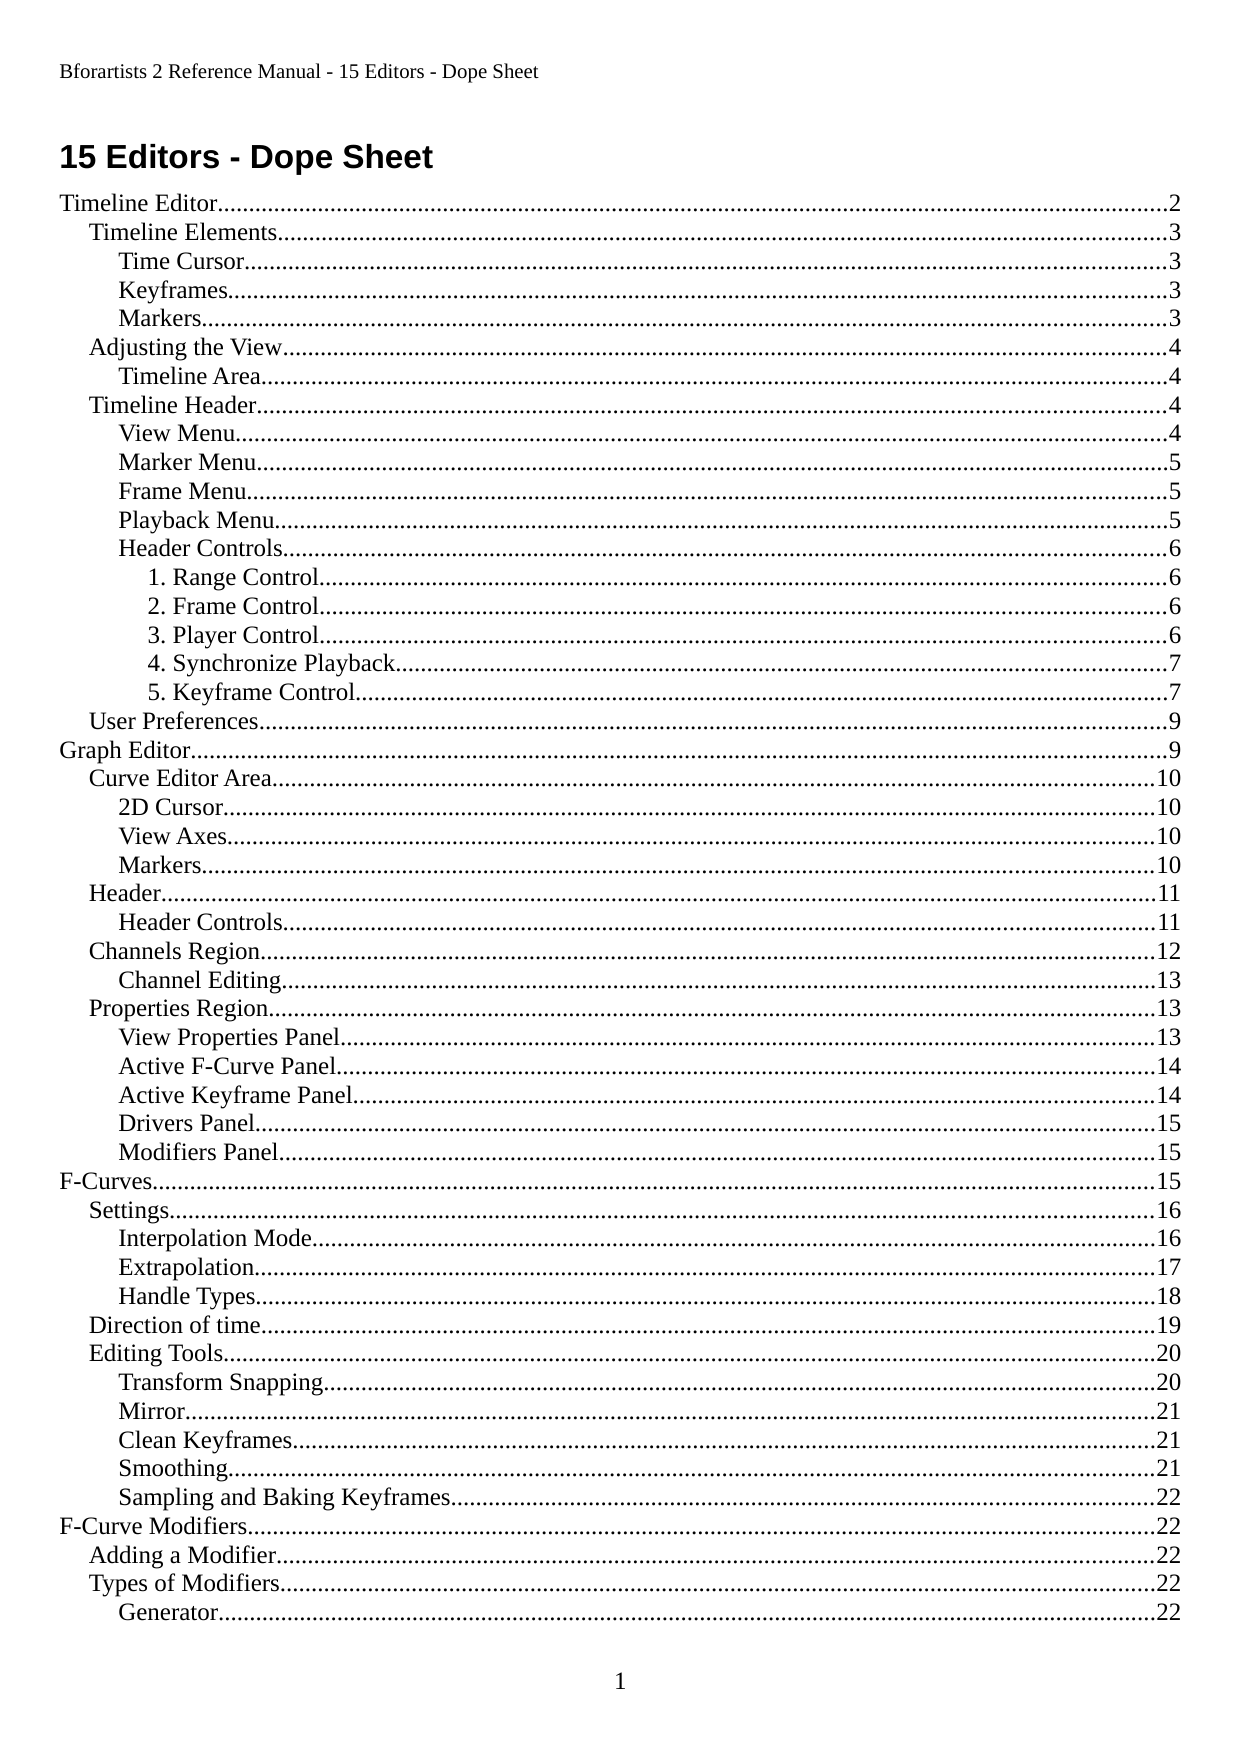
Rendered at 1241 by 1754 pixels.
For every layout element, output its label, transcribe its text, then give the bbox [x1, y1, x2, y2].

text 2. Frame Control 6 [147, 591, 1181, 620]
text Interpolation Mode 16 [118, 1223, 1181, 1252]
text F-Curve Modifiers 22 [59, 1511, 1181, 1540]
text Mirror 21 [118, 1396, 1181, 1425]
text Types of Modifiers 22 [88, 1568, 1181, 1597]
text F-Curves 15 [59, 1166, 1181, 1195]
text Active F-Curve Panel 14 [118, 1051, 1181, 1080]
text Markers 10 [118, 850, 1181, 878]
text View Axes 10 [118, 821, 1181, 850]
text Handle Types 18 [118, 1281, 1181, 1310]
text Header 11 [88, 878, 1181, 907]
text Keyframes 3 [118, 275, 1181, 303]
text Curve Editor Area 10 [88, 763, 1181, 792]
text Smoothing 21 [118, 1453, 1181, 1482]
subtitle 15 Editors - Dope Sheet [59, 138, 1181, 176]
text Channel Editing 13 [118, 965, 1181, 993]
text Transform Snapping 20 [118, 1367, 1181, 1396]
text Generator 22 [118, 1597, 1181, 1626]
text Active Keyframe Panel 14 [118, 1080, 1181, 1108]
text Adding a Modifier 22 [88, 1540, 1181, 1568]
text Sampling and Baking Keyframes 22 [118, 1482, 1181, 1511]
text 4. Synchronize Playback 7 [147, 648, 1181, 677]
text Modifiers Panel 15 [118, 1137, 1181, 1166]
text Frame Menu 5 [118, 476, 1181, 505]
text Header Controls 11 [118, 907, 1181, 936]
text Drivers Panel 15 [118, 1108, 1181, 1137]
text 5. Keyframe Control 7 [147, 677, 1181, 706]
text Clean Keyframes 21 [118, 1425, 1181, 1453]
text Markers 3 [118, 303, 1181, 332]
text Editing Tools 20 [88, 1338, 1181, 1367]
text Header Controls 6 [118, 533, 1181, 562]
text Playback Menu 5 [118, 505, 1181, 533]
text Marker Menu 5 [118, 447, 1181, 476]
text Timeline Area 4 [118, 361, 1181, 390]
text User Preferences 9 [88, 706, 1181, 735]
text 1. Range Control 6 [147, 562, 1181, 591]
text View Properties Panel 13 [118, 1022, 1181, 1051]
text Timeline Header 4 [88, 390, 1181, 418]
text Extrapolation 17 [118, 1252, 1181, 1281]
text Timeline Editor 2 [59, 188, 1181, 217]
text Settings 16 [88, 1195, 1181, 1223]
text View Menu 4 [118, 418, 1181, 447]
text Adjusting the View 4 [88, 332, 1181, 361]
text 2D Cursor 10 [118, 792, 1181, 821]
text Channels Region 12 [88, 936, 1181, 965]
text Timeline Elements 3 [88, 217, 1181, 246]
text Properties Region 13 [88, 993, 1181, 1022]
text Direction of time 19 [88, 1310, 1181, 1338]
text 3. Player Control 6 [147, 620, 1181, 648]
text Time Cursor 3 [118, 246, 1181, 275]
text Graph Editor 9 [59, 735, 1181, 763]
